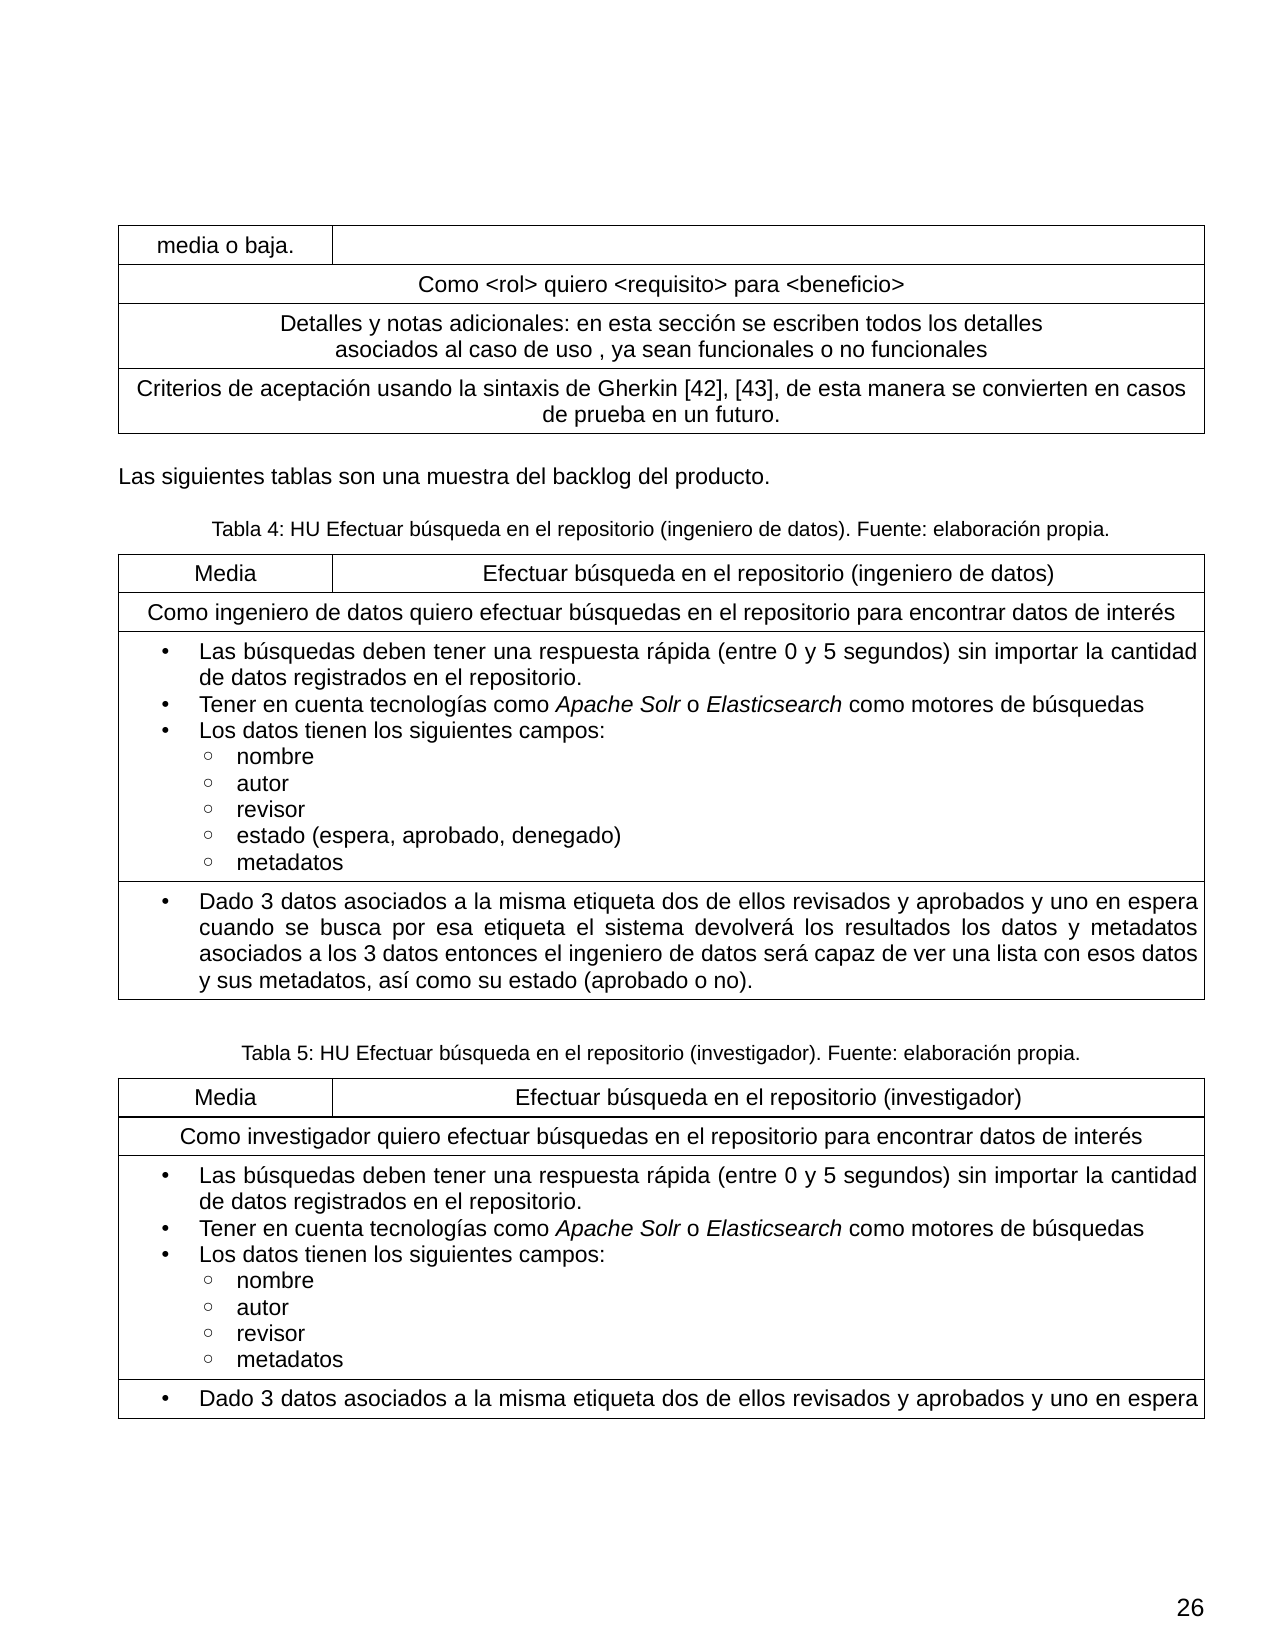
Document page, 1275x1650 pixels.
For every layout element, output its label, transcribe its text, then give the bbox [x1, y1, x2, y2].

table_cell Las búsquedas deben tener una respuesta rápida (entre 0 y 5 segundos) sin importar la cantidad de datos registrados en el repositorio. Tener en cuenta tecnologías como Apache Solr o Elasticsearch como motores de búsquedas Los datos tienen los siguientes campos: nombre autor revisor estado (espera, aprobado, denegado) metadatos [119, 632, 1204, 881]
table_header Efectuar búsqueda en el repositorio (investigador) [333, 1079, 1204, 1116]
table_cell Criterios de aceptación usando la sintaxis de Gherkin [42], [43], de esta manera se convierten en casos de prueba en un futuro. [119, 369, 1204, 433]
table_cell Como <rol> quiero <requisito> para <beneficio> [119, 265, 1204, 303]
table_header Efectuar búsqueda en el repositorio (ingeniero de datos) [333, 555, 1204, 592]
table_cell Como ingeniero de datos quiero efectuar búsquedas en el repositorio para encontrar datos de interés [119, 593, 1204, 631]
text Las siguientes tablas son una muestra del backlog del producto. [118, 463, 1204, 489]
table_cell Dado 3 datos asociados a la misma etiqueta dos de ellos revisados y aprobados y uno en espera cuando se busca por esa etiqueta el sistema devolverá los resultados los datos y metadatos asociados a los 3 datos entonces el ingeniero de datos será capaz de ver una lista con esos datos y sus metadatos, así como su estado (aprobado o no). [119, 882, 1204, 999]
table_cell Detalles y notas adicionales: en esta sección se escriben todos los detalles asociados al caso de uso , ya sean funcionales o no funcionales [119, 304, 1204, 368]
table_header media o baja. [119, 226, 332, 264]
table_header Media [119, 555, 332, 592]
text Tabla 5: HU Efectuar búsqueda en el repositorio (investigador). Fuente: elaboración propia. [118, 1041, 1204, 1065]
table_cell Como investigador quiero efectuar búsquedas en el repositorio para encontrar datos de interés [119, 1118, 1204, 1155]
table_cell Dado 3 datos asociados a la misma etiqueta dos de ellos revisados y aprobados y uno en espera [119, 1380, 1204, 1417]
table_header [333, 226, 1204, 264]
table_header Media [119, 1079, 332, 1116]
table_cell Las búsquedas deben tener una respuesta rápida (entre 0 y 5 segundos) sin importar la cantidad de datos registrados en el repositorio. Tener en cuenta tecnologías como Apache Solr o Elasticsearch como motores de búsquedas Los datos tienen los siguientes campos: nombre autor revisor metadatos [119, 1156, 1204, 1378]
text Tabla 4: HU Efectuar búsqueda en el repositorio (ingeniero de datos). Fuente: elaboración propia. [118, 517, 1204, 541]
